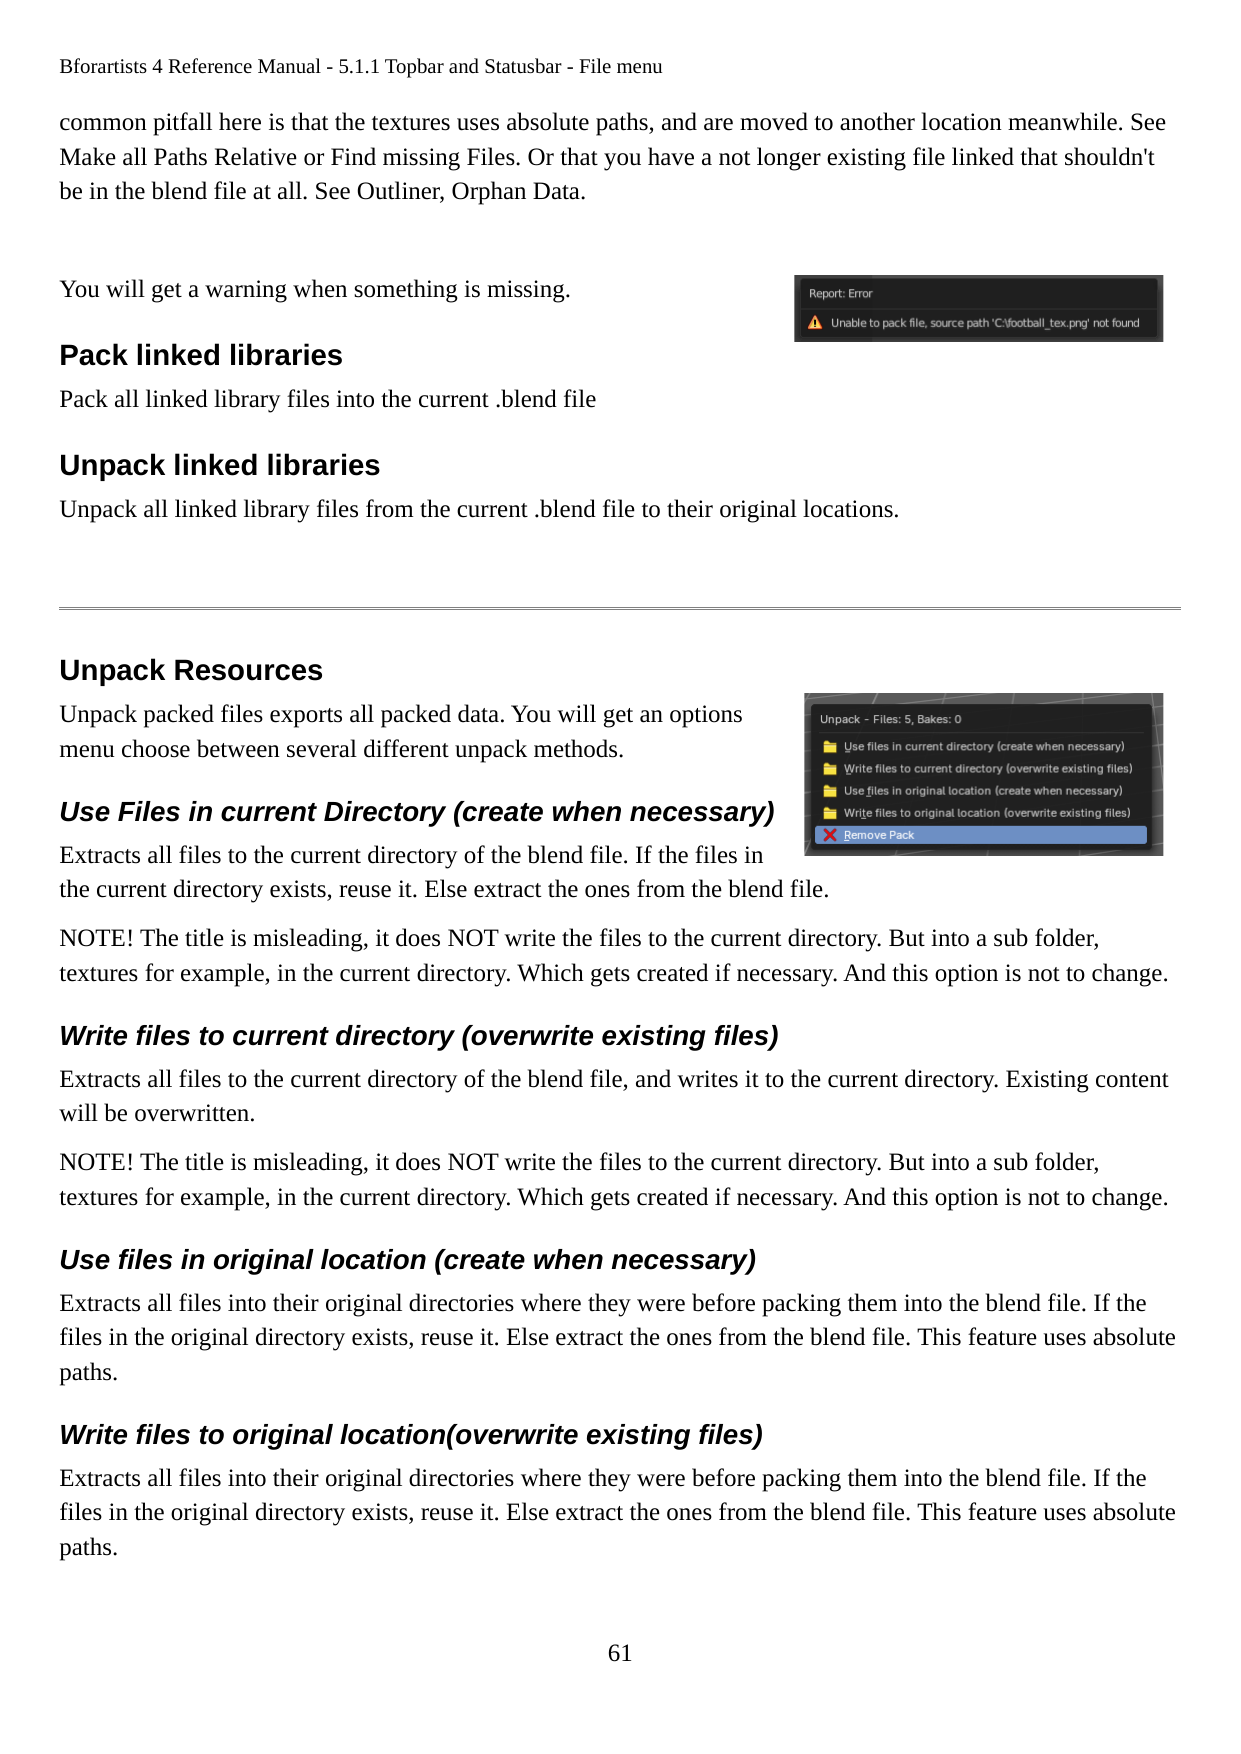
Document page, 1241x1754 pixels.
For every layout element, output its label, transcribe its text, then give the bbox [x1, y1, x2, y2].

subtitle Write files to current directory (overwrite existing files) [59, 1019, 1181, 1051]
subtitle Unpack Resources [59, 653, 1181, 687]
text Pack all linked library files into the current .blend file [59, 384, 1181, 413]
text Extracts all files to the current directory of the blend file, and writes it to the current directory. Existing content will be overwritten. [59, 1064, 1181, 1127]
subtitle Use Files in current Directory (create when necessary) [59, 796, 804, 827]
subtitle Pack linked libraries [59, 338, 1181, 372]
text common pitfall here is that the textures uses absolute paths, and are moved to another location meanwhile. See Make all Paths Relative or Find missing Files. Or that you have a not longer existing file linked that shouldn't be in the blend file at all. See Outliner, Orphan Data. [59, 107, 1181, 205]
text Unpack all linked library files from the current .blend file to their original locations. [59, 494, 1181, 523]
text Extracts all files into their original directories where they were before packing them into the blend file. If the files in the original directory exists, reuse it. Else extract the ones from the blend file. This feature uses absolute paths. [59, 1463, 1181, 1560]
subtitle Write files to original location(overwrite existing files) [59, 1418, 1181, 1450]
text NOTE! The title is misleading, it does NOT write the files to the current directory. But into a sub folder, textures for example, in the current directory. Which gets created if necessary. And this option is not to change. [59, 923, 1181, 987]
text You will get a warning when something is missing. [59, 274, 1181, 303]
text Unpack packed files exports all packed data. You will get an options menu choose between several different unpack methods. [59, 699, 804, 763]
subtitle Unpack linked libraries [59, 448, 1181, 482]
text Extracts all files to the current directory of the blend file. If the files in the current directory exists, reuse it. Else extract the ones from the blend file. [59, 840, 1181, 903]
text Extracts all files into their original directories where they were before packing them into the blend file. If the files in the original directory exists, reuse it. Else extract the ones from the blend file. This feature uses absolute paths. [59, 1288, 1181, 1386]
subtitle Use files in original location (create when necessary) [59, 1243, 1181, 1275]
text NOTE! The title is misleading, it does NOT write the files to the current directory. But into a sub folder, textures for example, in the current directory. Which gets created if necessary. And this option is not to change. [59, 1147, 1181, 1211]
picture [794, 275, 1164, 342]
picture [804, 693, 1164, 856]
